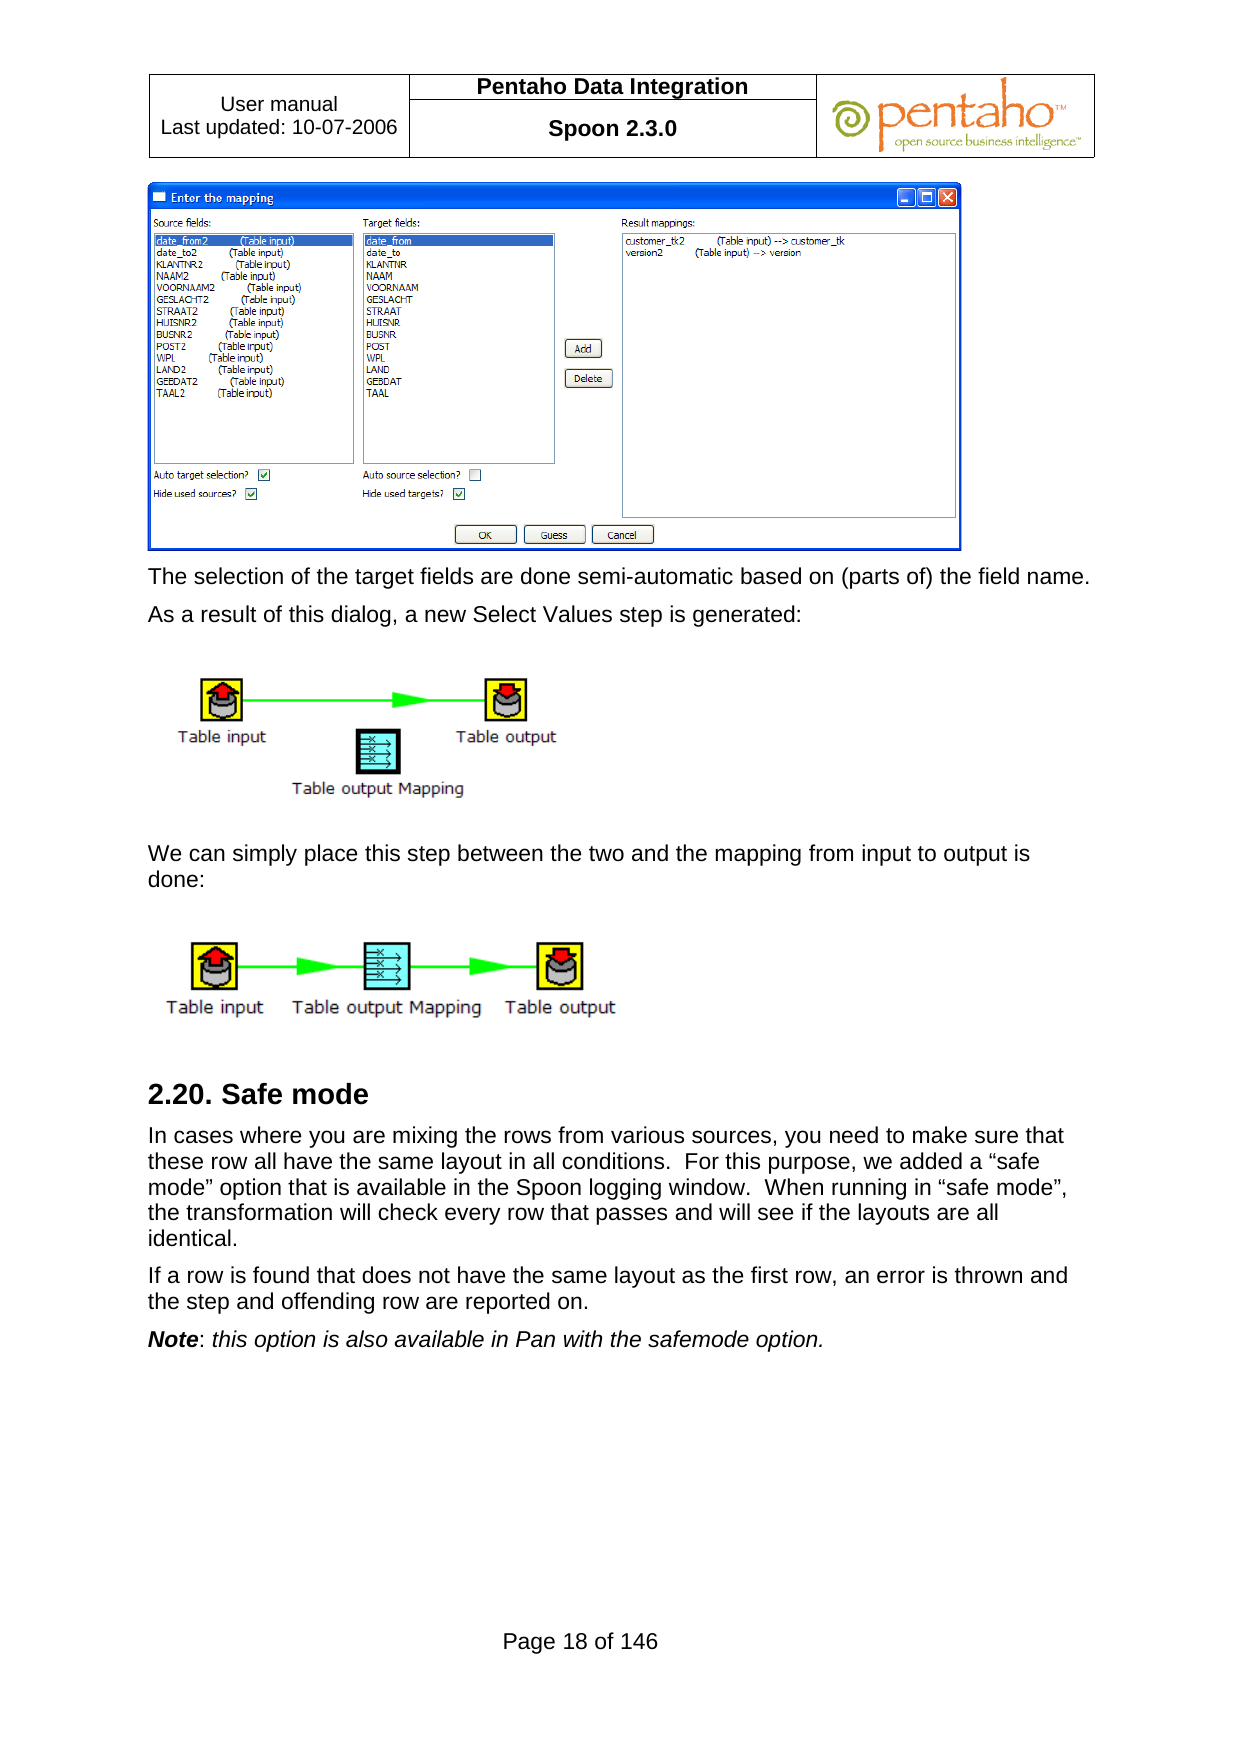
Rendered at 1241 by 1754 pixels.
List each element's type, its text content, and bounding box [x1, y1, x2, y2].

text As a result of this dialog, a new Select Values step is generated: [148, 601, 1092, 627]
text We can simply place this step between the two and the mapping from input to output is done: [148, 841, 1092, 892]
text If a row is found that does not have the same layout as the first row, an error is thrown and the step and offending row are reported on. [148, 1263, 1092, 1314]
text The selection of the target fields are done semi-automatic based on (parts of) the field name. [148, 563, 1092, 589]
text In cases where you are mixing the rows from various sources, you need to make sure that these row all have the same layout in all conditions. For this purpose, we added a “safe mode” option that is available in the Spoon logging window. When running in “safe mode”, the transformation will check every row that passes and will see if the layouts are all identical. [148, 1123, 1092, 1251]
picture [147, 182, 962, 551]
text Note: this option is also available in Pan with the safemode option. [148, 1327, 1092, 1352]
subtitle Safe mode [148, 1078, 1092, 1111]
